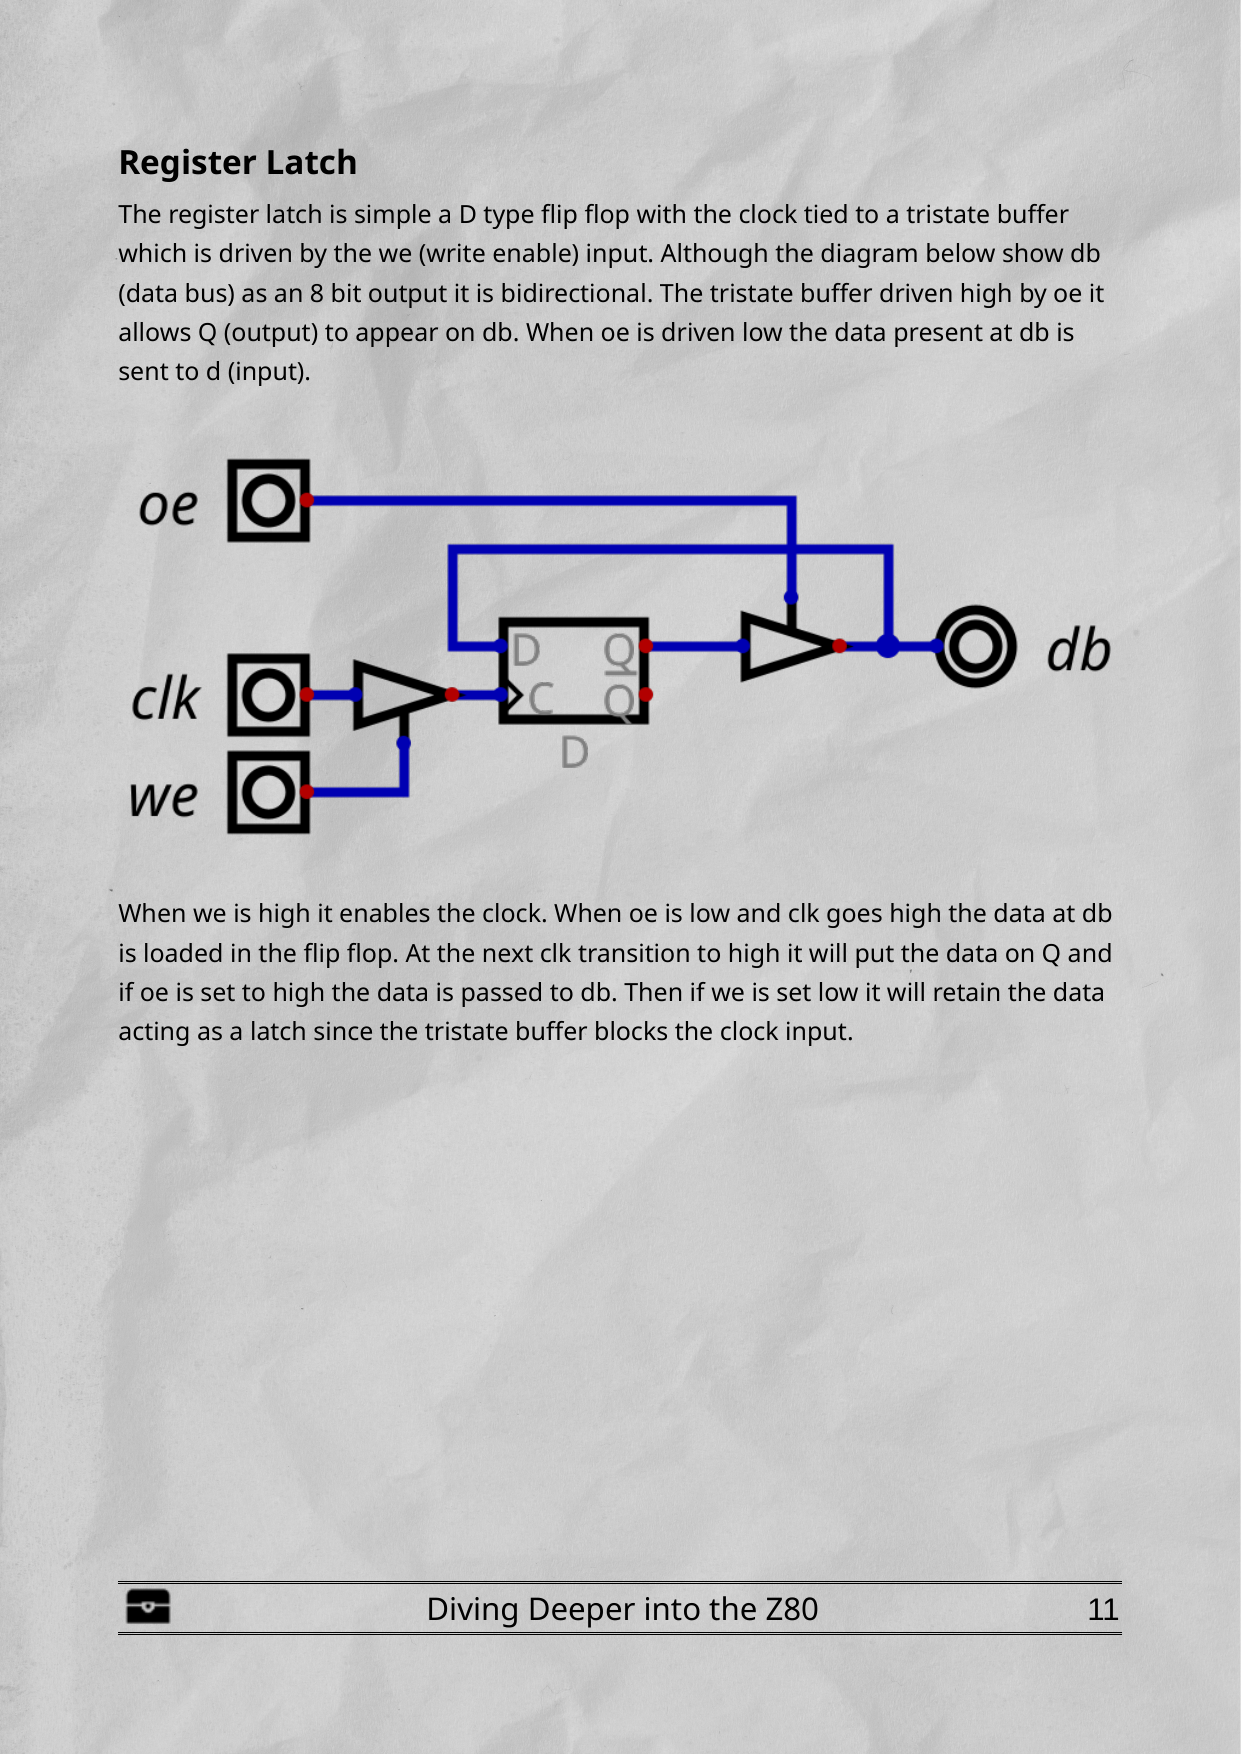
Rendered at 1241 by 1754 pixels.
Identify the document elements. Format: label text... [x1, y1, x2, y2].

text The register latch is simple a D type flip flop with the clock tied to a tristate buffer which is driven by the we (write enable) input. Although the diagram below show db (data bus) as an 8 bit output it is bidirectional. The tristate buffer driven high by oe it allows Q (output) to appear on db. When oe is driven low the data present at db is sent to d (input). [118, 197, 1122, 388]
text When we is high it enables the clock. When oe is low and clk goes high the data at db is loaded in the flip flop. At the next clk transition to high it will put the data on Q and if oe is set to high the data is passed to db. Then if we is set low it will retain the data acting as a latch since the tristate buffer blocks the clock input. [118, 896, 1122, 1048]
subtitle Register Latch [118, 139, 1122, 184]
picture [0, 0, 1241, 1754]
